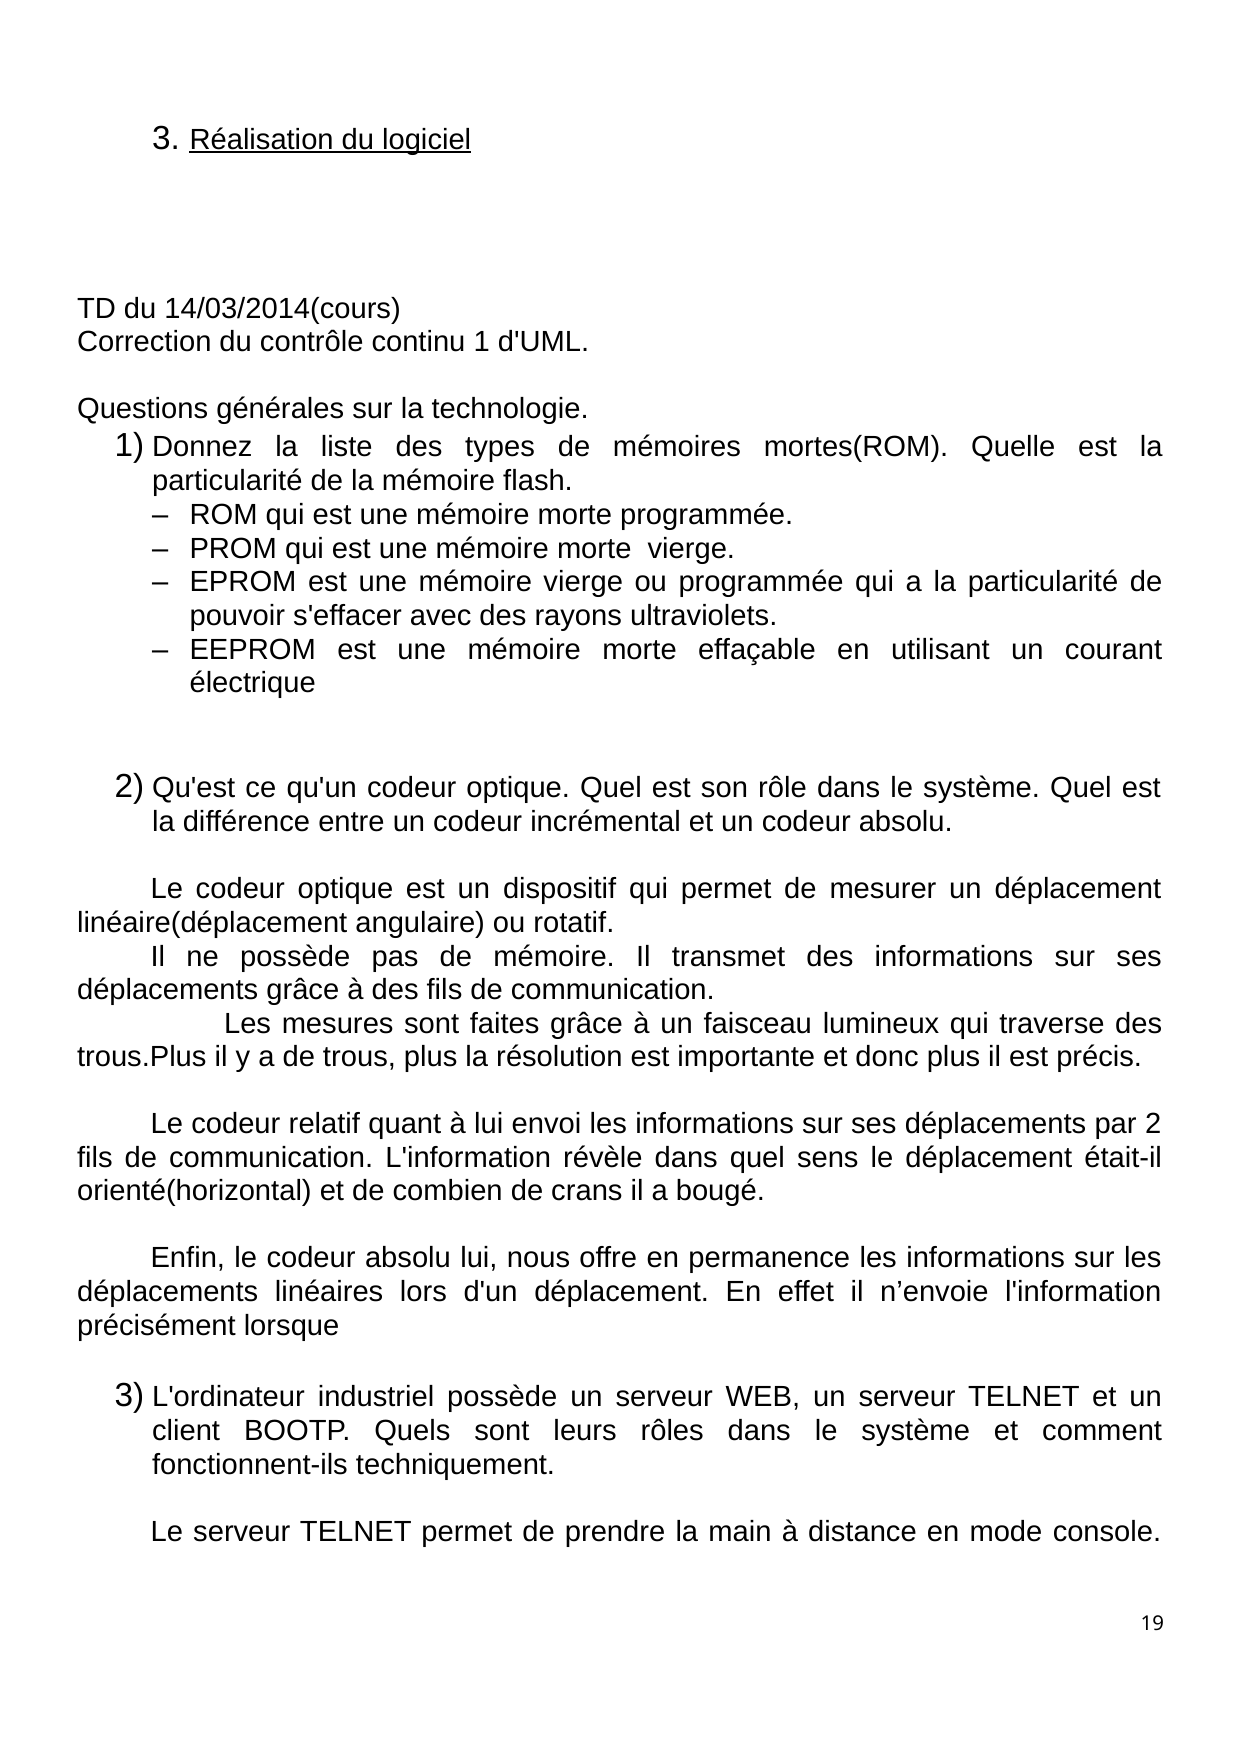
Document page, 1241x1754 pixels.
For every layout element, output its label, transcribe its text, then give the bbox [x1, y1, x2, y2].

list Qu'est ce qu'un codeur optique. Quel est son rôle dans le système. Quel est la différence entre un codeur incrémental et un codeur absolu. [114, 766, 1163, 838]
text Le serveur TELNET permet de prendre la main à distance en mode console. [77, 1514, 1163, 1547]
list EEPROM est une mémoire morte effaçable en utilisant un courant électrique [152, 632, 1163, 699]
text Questions générales sur la technologie. [77, 391, 1163, 425]
list Donnez la liste des types de mémoires mortes(ROM). Quelle est la particularité de la mémoire flash. [114, 425, 1163, 497]
list ROM qui est une mémoire morte programmée. [152, 497, 1163, 531]
text Le codeur optique est un dispositif qui permet de mesurer un déplacement linéaire(déplacement angulaire) ou rotatif. [77, 872, 1163, 939]
list L'ordinateur industriel possède un serveur WEB, un serveur TELNET et un client BOOTP. Quels sont leurs rôles dans le système et comment fonctionnent-ils techniquement. [114, 1375, 1163, 1480]
text TD du 14/03/2014(cours) [77, 291, 1163, 324]
text Il ne possède pas de mémoire. Il transmet des informations sur ses déplacements grâce à des fils de communication. [77, 939, 1163, 1006]
text Enfin, le codeur absolu lui, nous offre en permanence les informations sur les déplacements linéaires lors d'un déplacement. En effet il n’envoie l'information précisément lorsque [77, 1241, 1163, 1341]
text Le codeur relatif quant à lui envoi les informations sur ses déplacements par 2 fils de communication. L'information révèle dans quel sens le déplacement était-il orienté(horizontal) et de combien de crans il a bougé. [77, 1106, 1163, 1207]
list Réalisation du logiciel [152, 118, 1163, 157]
text Correction du contrôle continu 1 d'UML. [77, 324, 1163, 358]
list EPROM est une mémoire vierge ou programmée qui a la particularité de pouvoir s'effacer avec des rayons ultraviolets. [152, 564, 1163, 632]
text Les mesures sont faites grâce à un faisceau lumineux qui traverse des trous.Plus il y a de trous, plus la résolution est importante et donc plus il est précis. [77, 1006, 1163, 1073]
list PROM qui est une mémoire morte vierge. [152, 531, 1163, 564]
